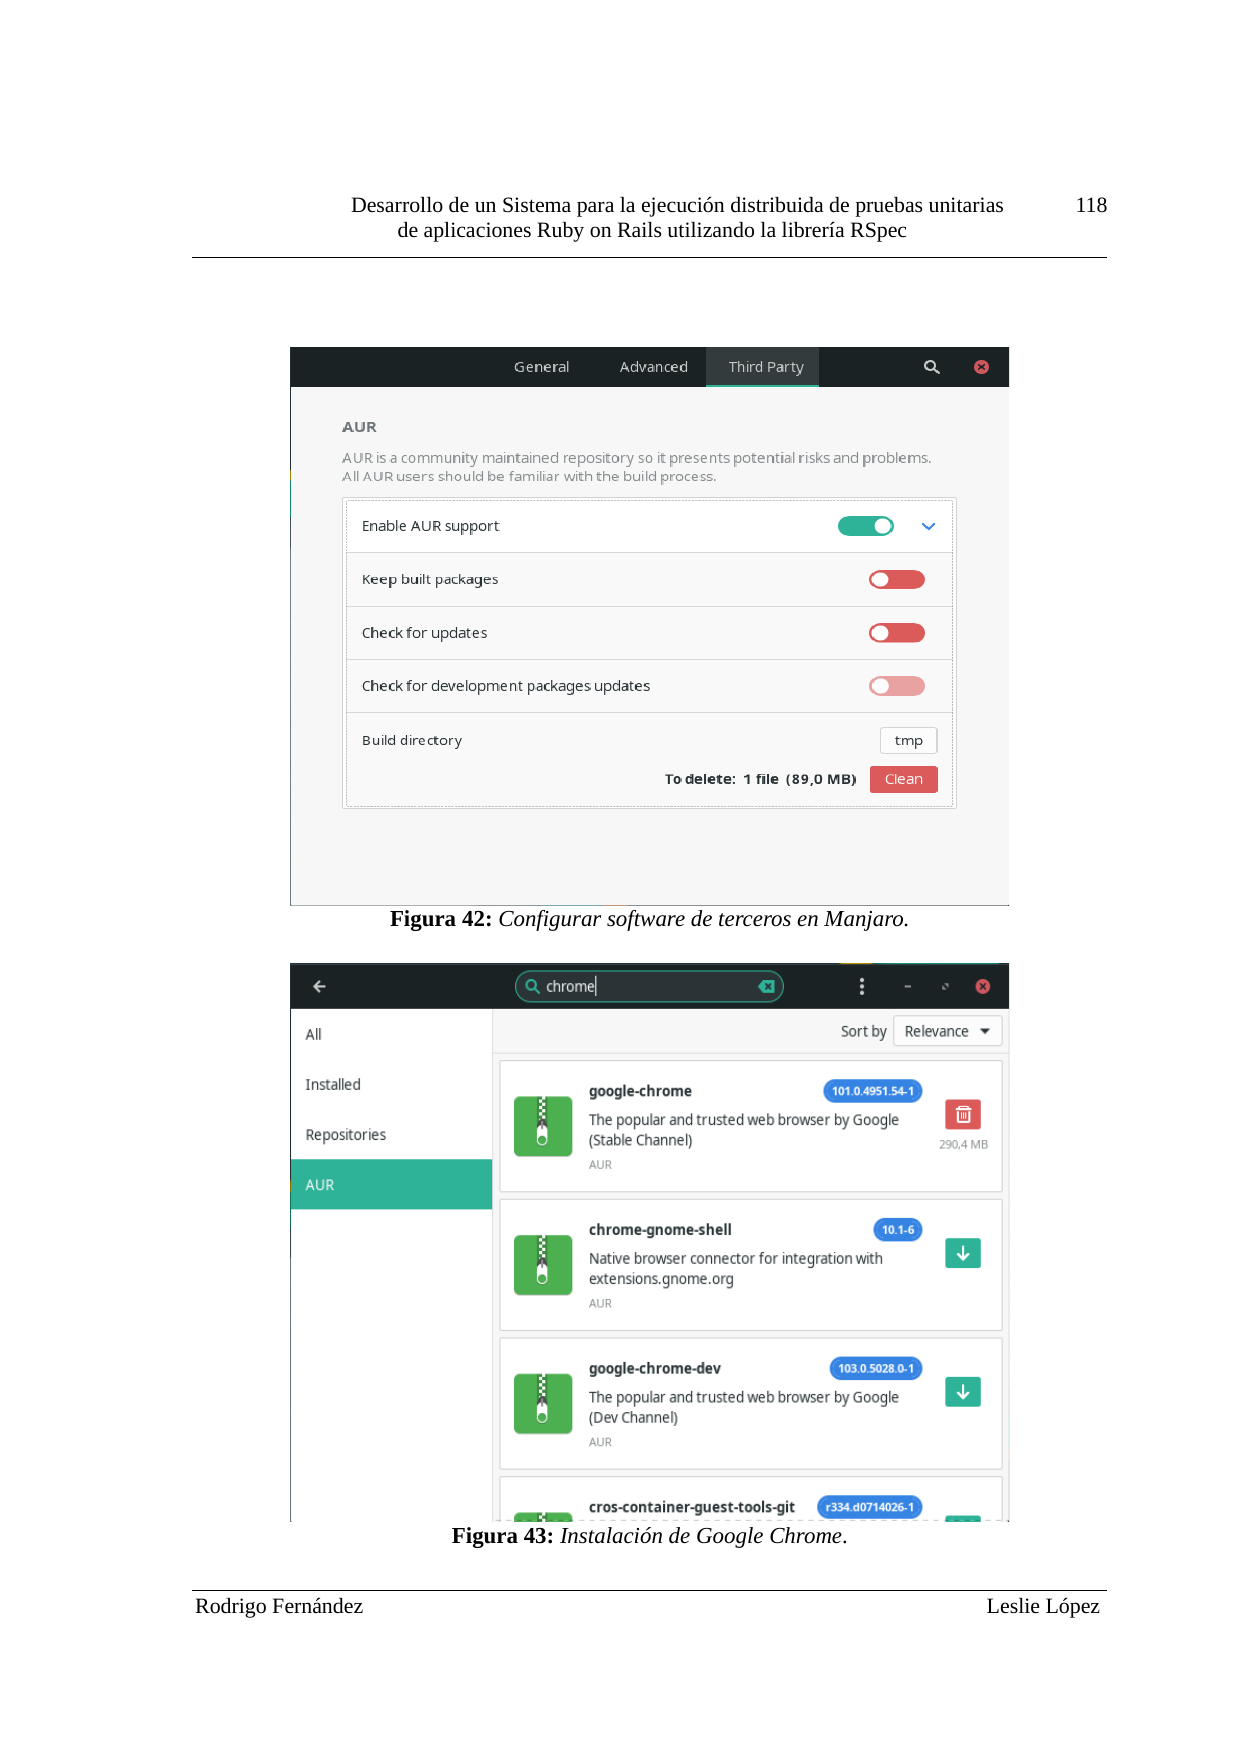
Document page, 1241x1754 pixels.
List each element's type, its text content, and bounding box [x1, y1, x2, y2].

picture [290, 347, 1010, 906]
picture [290, 963, 1010, 1522]
text Figura 42: Configurar software de terceros en Manjaro. [290, 906, 1009, 932]
text Figura 43: Instalación de Google Chrome. [290, 1522, 1009, 1548]
